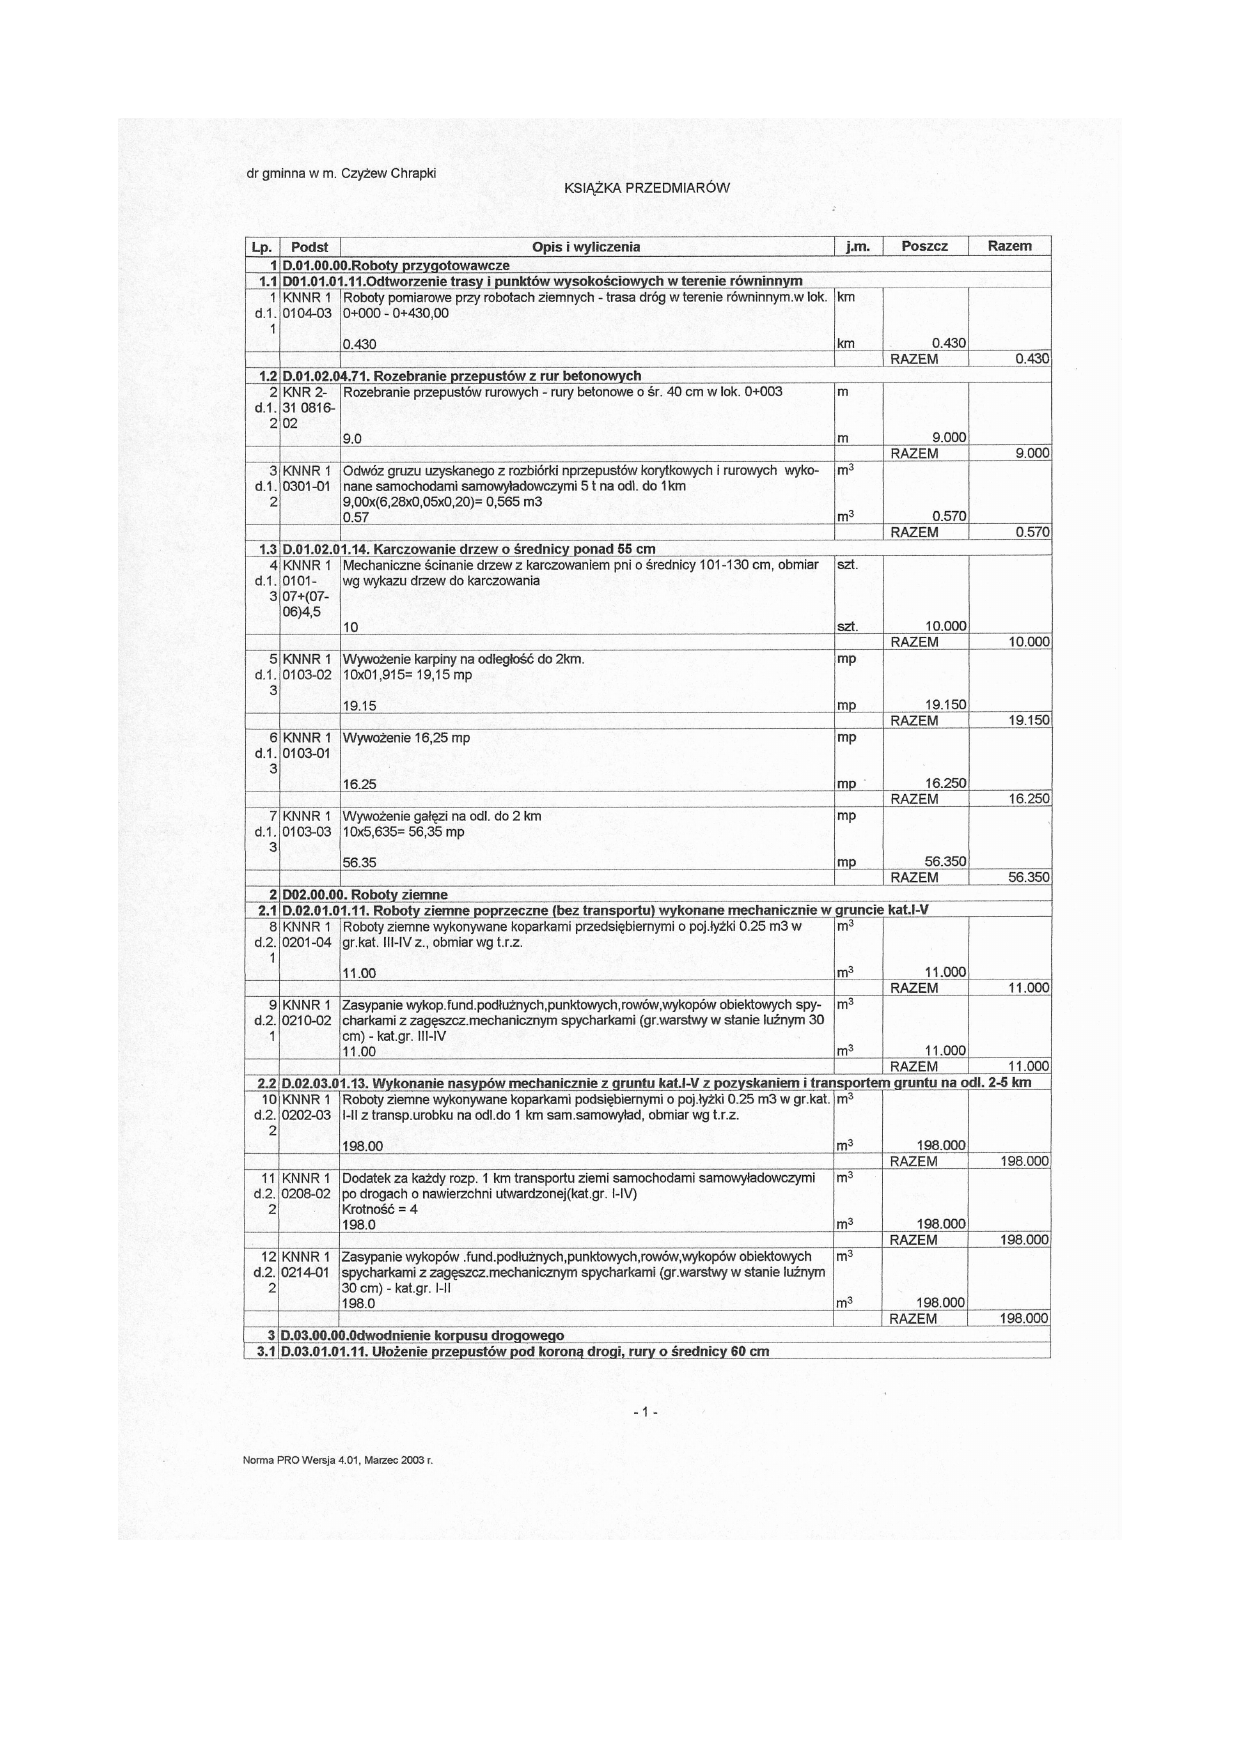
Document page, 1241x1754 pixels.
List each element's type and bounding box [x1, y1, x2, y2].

picture [118, 118, 1122, 1540]
